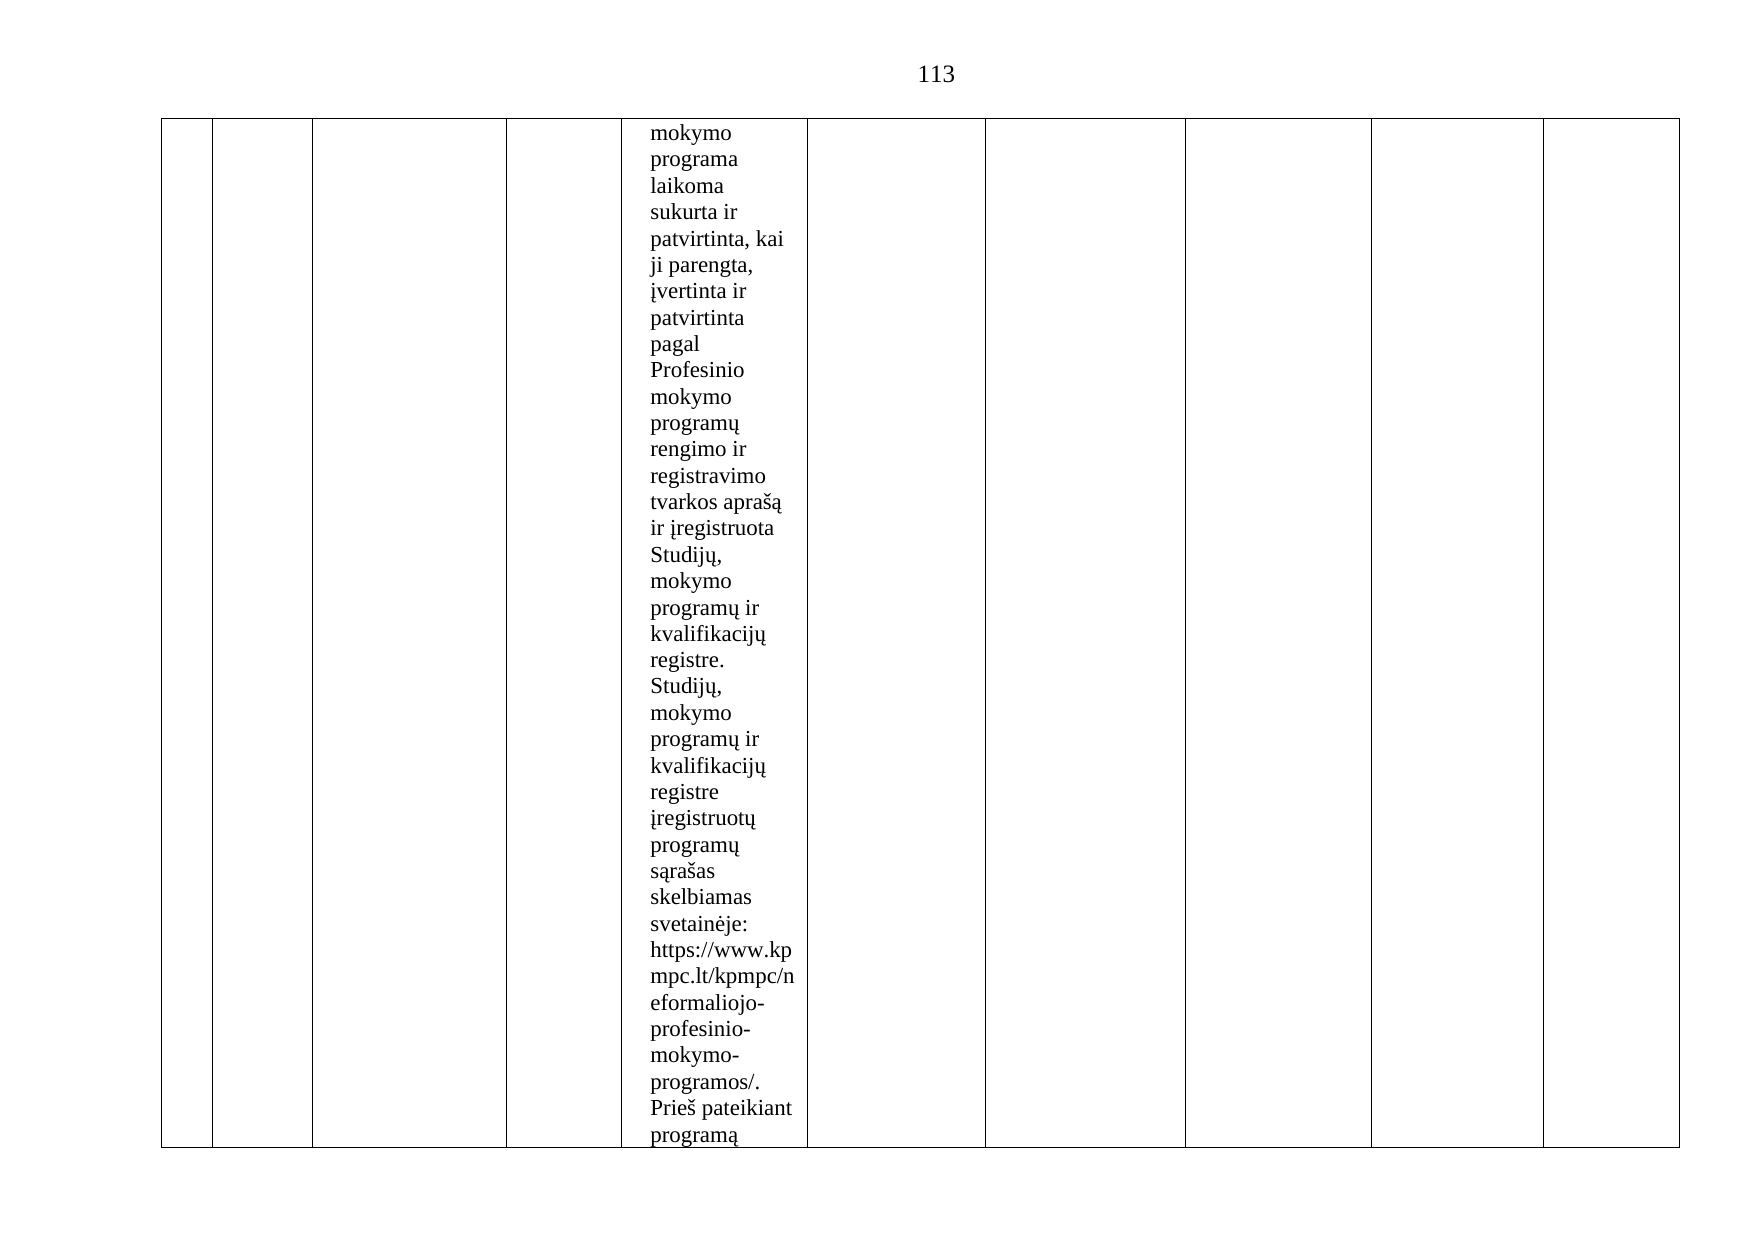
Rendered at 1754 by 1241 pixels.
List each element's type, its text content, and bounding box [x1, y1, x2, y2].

table_cell [313, 119, 506, 1147]
table_cell [507, 119, 621, 1147]
table_cell [1186, 119, 1371, 1147]
table_cell [986, 119, 1185, 1147]
table_cell [808, 119, 985, 1147]
table_cell [162, 119, 212, 1147]
table_cell mokymo programa laikoma sukurta ir patvirtinta, kai ji parengta, įvertinta ir patvirtinta pagal Profesinio mokymo programų rengimo ir registravimo tvarkos aprašą ir įregistruota Studijų, mokymo programų ir kvalifikacijų registre. Studijų, mokymo programų ir kvalifikacijų registre įregistruotų programų sąrašas skelbiamas svetainėje: https://www.kpmpc.lt/kpmpc/neformaliojo-profesinio-mokymo-programos/. Prieš pateikiant programą [622, 119, 807, 1147]
table_cell [1372, 119, 1543, 1147]
table_cell [1544, 119, 1679, 1147]
table_cell [213, 119, 312, 1147]
